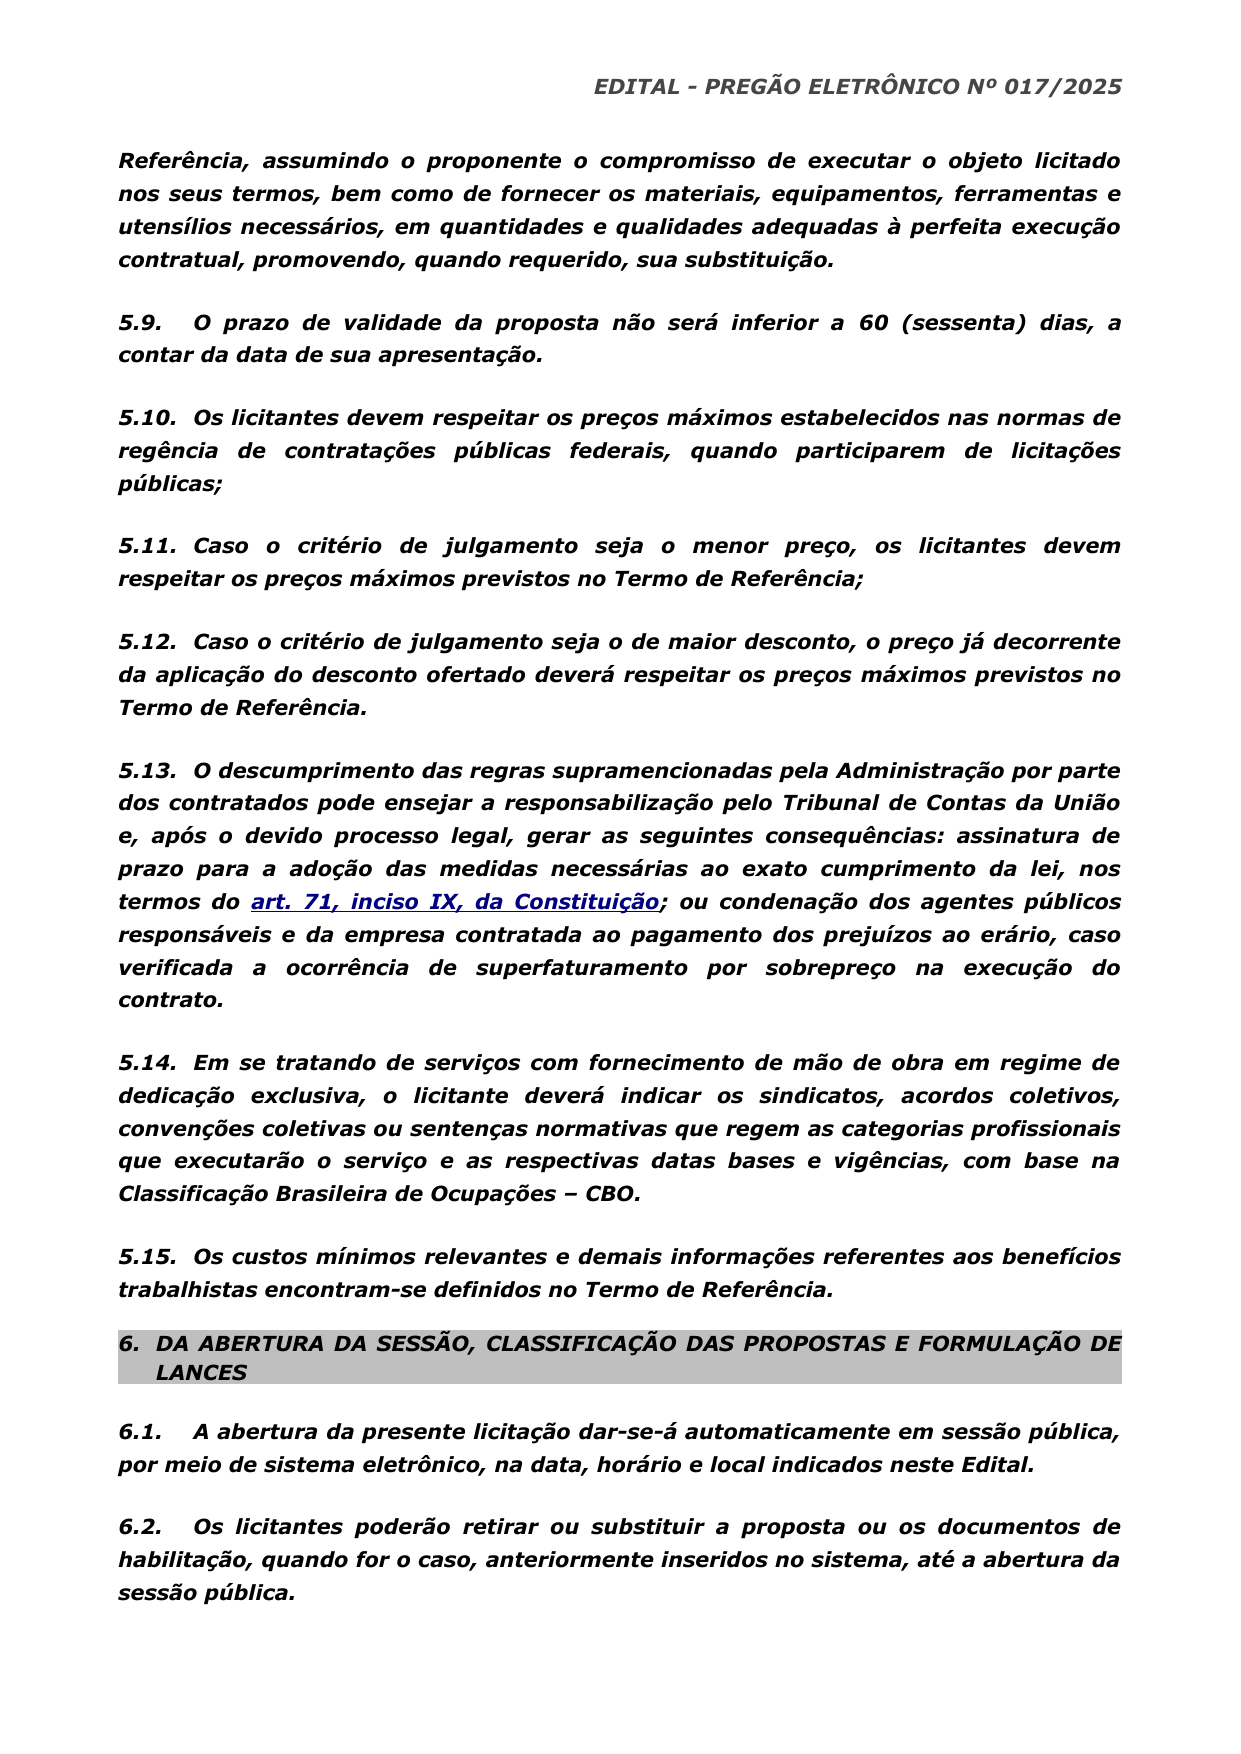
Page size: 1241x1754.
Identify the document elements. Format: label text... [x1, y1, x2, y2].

list Referência, assumindo o proponente o compromisso de executar o objeto licitado nos seus termos, bem como de fornecer os materiais, equipamentos, ferramentas e utensílios necessários, em quantidades e qualidades adequadas à perfeita execução contratual, promovendo, quando requerido, sua substituição. [118, 148, 1122, 271]
list O descumprimento das regras supramencionadas pela Administração por parte dos contratados pode ensejar a responsabilização pelo Tribunal de Contas da União e, após o devido processo legal, gerar as seguintes consequências: assinatura de prazo para a adoção das medidas necessárias ao exato cumprimento da lei, nos termos do art. 71, inciso IX, da Constituição; ou condenação dos agentes públicos responsáveis e da empresa contratada ao pagamento dos prejuízos ao erário, caso verificada a ocorrência de superfaturamento por sobrepreço na execução do contrato. [118, 757, 1122, 1012]
list Em se tratando de serviços com fornecimento de mão de obra em regime de dedicação exclusiva, o licitante deverá indicar os sindicatos, acordos coletivos, convenções coletivas ou sentenças normativas que regem as categorias profissionais que executarão o serviço e as respectivas datas bases e vigências, com base na Classificação Brasileira de Ocupações – CBO. [118, 1049, 1122, 1206]
list Caso o critério de julgamento seja o menor preço, os licitantes devem respeitar os preços máximos previstos no Termo de Referência; [118, 533, 1122, 591]
list A abertura da presente licitação dar-se-á automaticamente em sessão pública, por meio de sistema eletrônico, na data, horário e local indicados neste Edital. [118, 1418, 1122, 1476]
list Os licitantes devem respeitar os preços máximos estabelecidos nas normas de regência de contratações públicas federais, quando participarem de licitações públicas; [118, 404, 1122, 496]
list Os custos mínimos relevantes e demais informações referentes aos benefícios trabalhistas encontram-se definidos no Termo de Referência. [118, 1244, 1122, 1302]
list Os licitantes poderão retirar ou substituir a proposta ou os documentos de habilitação, quando for o caso, anteriormente inseridos no sistema, até a abertura da sessão pública. [118, 1514, 1122, 1605]
subtitle DA ABERTURA DA SESSÃO, CLASSIFICAÇÃO DAS PROPOSTAS E FORMULAÇÃO DE LANCES [118, 1330, 1122, 1384]
list O prazo de validade da proposta não será inferior a 60 (sessenta) dias, a contar da data de sua apresentação. [118, 309, 1122, 367]
list Caso o critério de julgamento seja o de maior desconto, o preço já decorrente da aplicação do desconto ofertado deverá respeitar os preços máximos previstos no Termo de Referência. [118, 629, 1122, 719]
